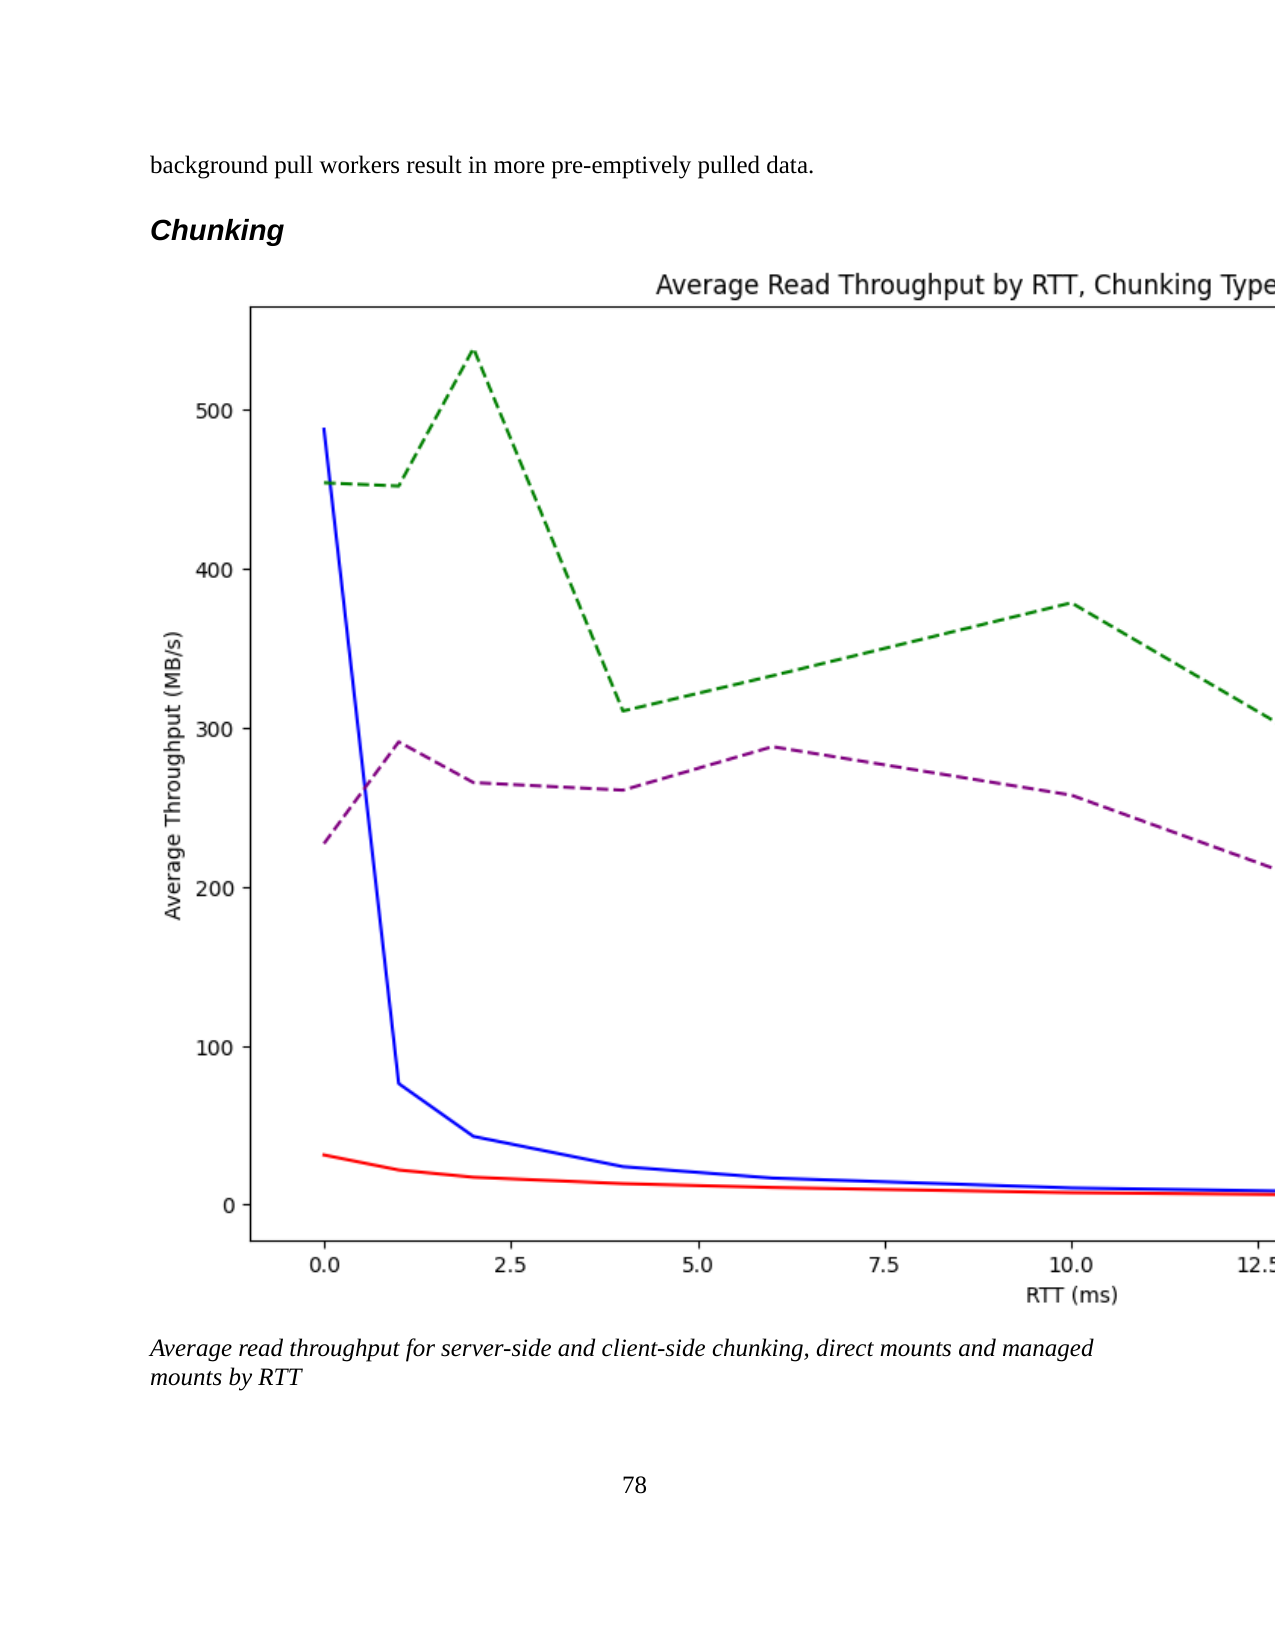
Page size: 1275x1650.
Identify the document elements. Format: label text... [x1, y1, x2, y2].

text background pull workers result in more pre-emptively pulled data. [150, 150, 1125, 179]
text Average read throughput for server-side and client-side chunking, direct mounts and managed mounts by RTT [150, 1333, 1125, 1391]
subtitle Chunking [150, 213, 1125, 246]
picture [150, 258, 1275, 1321]
